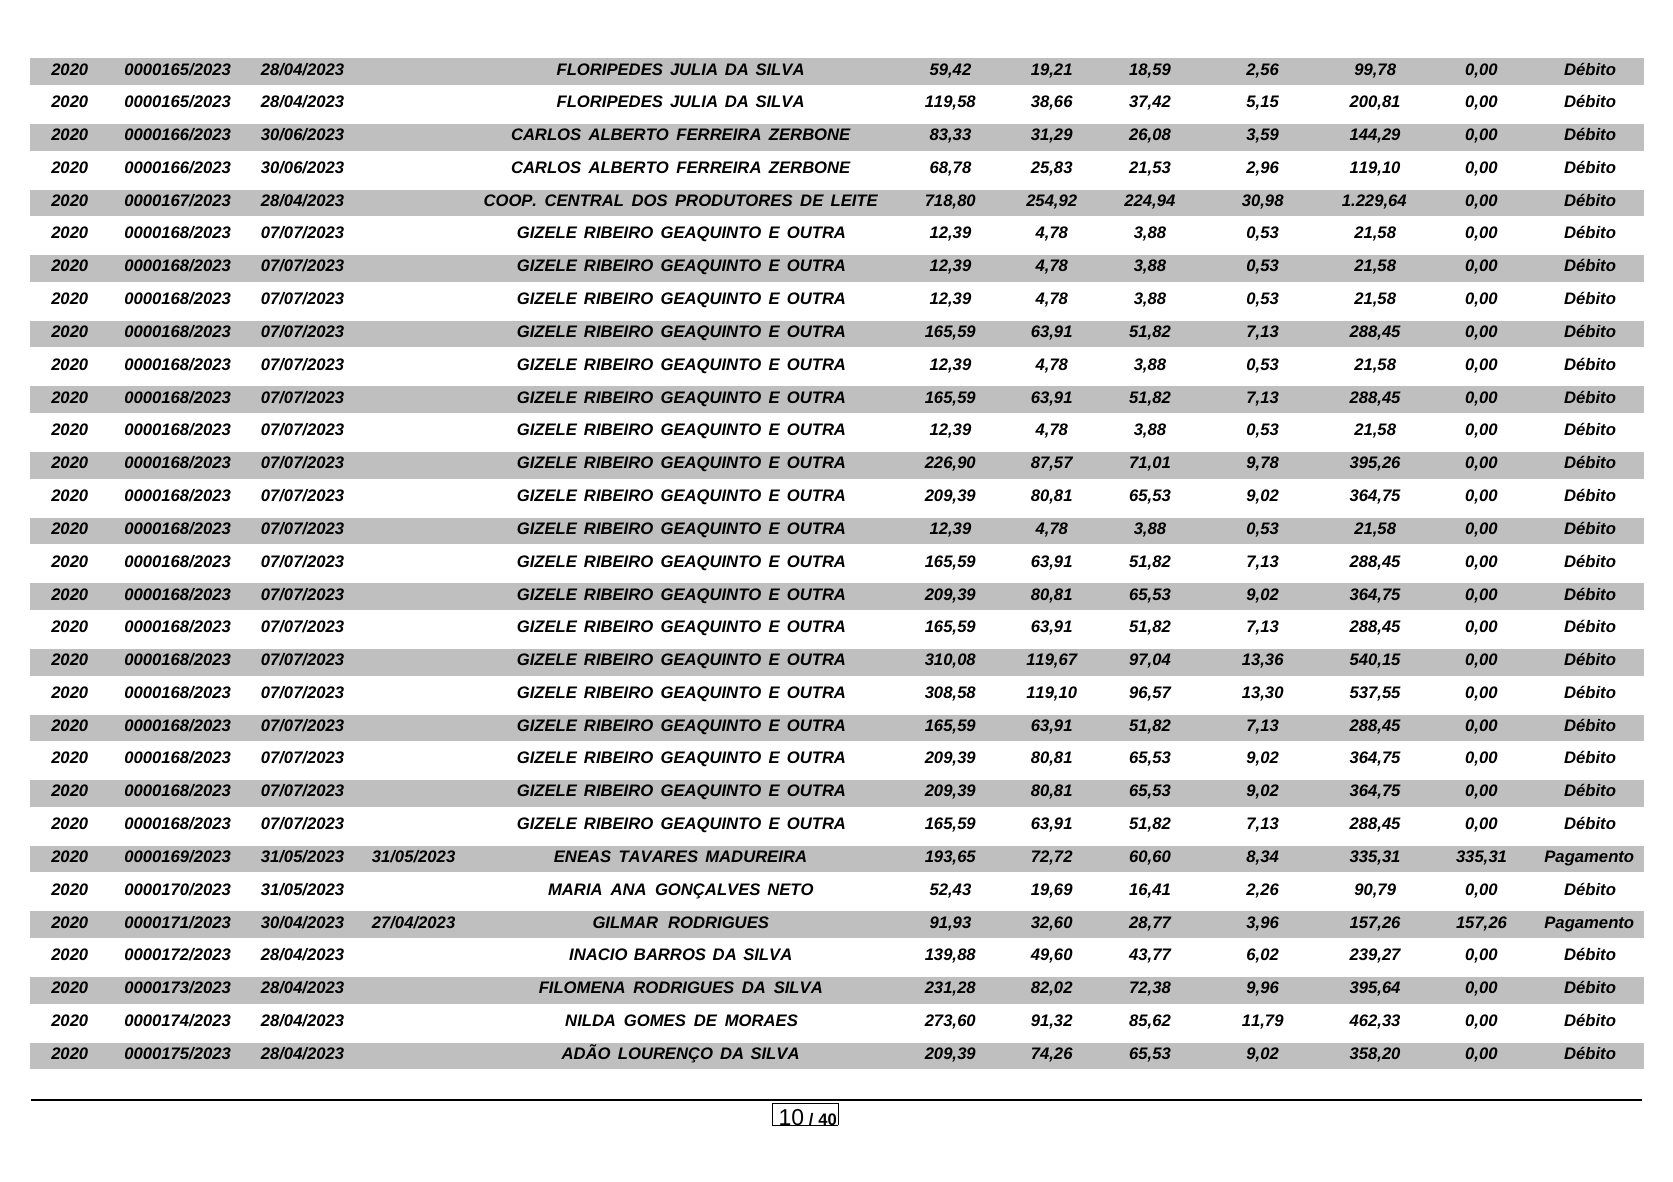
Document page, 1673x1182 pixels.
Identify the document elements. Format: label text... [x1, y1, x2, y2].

table_cell Débito [1524, 348, 1644, 386]
table_cell 0000166/2023 [105, 151, 245, 189]
table_cell 0,53 [1209, 255, 1313, 282]
table_cell 193,65 [902, 846, 1001, 872]
table_cell 4,78 [1001, 255, 1101, 282]
table_cell 288,45 [1313, 610, 1432, 649]
table_cell 83,33 [902, 124, 1001, 151]
table_cell 0,00 [1432, 479, 1524, 518]
table_cell 21,58 [1313, 348, 1432, 386]
table_cell 2020 [30, 583, 105, 610]
table_header 2,56 [1209, 58, 1313, 85]
table_cell 2,96 [1209, 151, 1313, 189]
table_cell 2020 [30, 216, 105, 255]
table_cell 144,29 [1313, 124, 1432, 151]
table_cell 364,75 [1313, 583, 1432, 610]
table_cell 2020 [30, 151, 105, 189]
table_cell Débito [1524, 518, 1644, 544]
table_cell 3,88 [1101, 413, 1209, 452]
table_cell [358, 452, 469, 479]
table_cell 31/05/2023 [358, 846, 469, 872]
table_cell 0000168/2023 [105, 386, 245, 413]
table_cell 273,60 [902, 1004, 1001, 1043]
table_cell [358, 255, 469, 282]
table_cell Débito [1524, 321, 1644, 347]
table_cell 63,91 [1001, 544, 1101, 583]
table_cell 2020 [30, 544, 105, 583]
table_cell 37,42 [1101, 85, 1209, 124]
table_cell 28/04/2023 [245, 1004, 358, 1043]
table_cell [358, 348, 469, 386]
table_cell 80,81 [1001, 479, 1101, 518]
table_cell 0,00 [1432, 780, 1524, 807]
table_cell 87,57 [1001, 452, 1101, 479]
table_cell 97,04 [1101, 649, 1209, 676]
table_cell 82,02 [1001, 977, 1101, 1004]
table_cell [358, 518, 469, 544]
table_cell 0,00 [1432, 216, 1524, 255]
table_cell 4,78 [1001, 413, 1101, 452]
table_cell [358, 282, 469, 321]
table_cell 51,82 [1101, 807, 1209, 846]
table_cell 63,91 [1001, 610, 1101, 649]
table_cell 157,26 [1432, 911, 1524, 938]
table_cell 0000168/2023 [105, 610, 245, 649]
table_cell 07/07/2023 [245, 807, 358, 846]
table_cell 31,29 [1001, 124, 1101, 151]
table_cell 4,78 [1001, 518, 1101, 544]
table_cell 231,28 [902, 977, 1001, 1004]
table_cell 0,00 [1432, 741, 1524, 780]
table_cell 51,82 [1101, 610, 1209, 649]
table_cell 2020 [30, 780, 105, 807]
table_cell GIZELE RIBEIRO GEAQUINTO E OUTRA [469, 610, 902, 649]
table_cell 31/05/2023 [245, 846, 358, 872]
table_cell Débito [1524, 452, 1644, 479]
table_cell 165,59 [902, 386, 1001, 413]
table_cell 0000168/2023 [105, 583, 245, 610]
table_cell ENEAS TAVARES MADUREIRA [469, 846, 902, 872]
table_cell 0,00 [1432, 544, 1524, 583]
table_header 59,42 [902, 58, 1001, 85]
table_cell 165,59 [902, 715, 1001, 741]
table_cell Débito [1524, 715, 1644, 741]
table_cell 288,45 [1313, 544, 1432, 583]
table_cell 3,59 [1209, 124, 1313, 151]
table_cell 165,59 [902, 807, 1001, 846]
table_cell 364,75 [1313, 780, 1432, 807]
table_cell 2020 [30, 676, 105, 714]
table_cell [358, 741, 469, 780]
table_cell 25,83 [1001, 151, 1101, 189]
table_cell [358, 151, 469, 189]
table_cell 209,39 [902, 780, 1001, 807]
table_cell 51,82 [1101, 715, 1209, 741]
table_cell [358, 583, 469, 610]
table_cell Débito [1524, 190, 1644, 216]
table_cell 80,81 [1001, 741, 1101, 780]
table_cell [358, 938, 469, 977]
table_cell 60,60 [1101, 846, 1209, 872]
table_cell 74,26 [1001, 1043, 1101, 1069]
table_cell 7,13 [1209, 807, 1313, 846]
table_cell 9,02 [1209, 1043, 1313, 1069]
table_cell 80,81 [1001, 583, 1101, 610]
table_cell Débito [1524, 610, 1644, 649]
table_cell 12,39 [902, 518, 1001, 544]
table_cell 07/07/2023 [245, 518, 358, 544]
table_cell 63,91 [1001, 321, 1101, 347]
table_cell 540,15 [1313, 649, 1432, 676]
table_cell 2020 [30, 649, 105, 676]
table_cell 63,91 [1001, 386, 1101, 413]
table_cell 2020 [30, 1043, 105, 1069]
table_cell 0000168/2023 [105, 518, 245, 544]
table_cell 462,33 [1313, 1004, 1432, 1043]
table_cell Débito [1524, 1004, 1644, 1043]
table_cell GIZELE RIBEIRO GEAQUINTO E OUTRA [469, 216, 902, 255]
table_cell 32,60 [1001, 911, 1101, 938]
table_cell 2020 [30, 1004, 105, 1043]
table_cell 16,41 [1101, 873, 1209, 911]
table_cell 07/07/2023 [245, 348, 358, 386]
table_cell COOP. CENTRAL DOS PRODUTORES DE LEITE [469, 190, 902, 216]
table_cell 0,53 [1209, 413, 1313, 452]
table_cell 288,45 [1313, 715, 1432, 741]
table_cell GIZELE RIBEIRO GEAQUINTO E OUTRA [469, 386, 902, 413]
table_cell 2020 [30, 386, 105, 413]
table_cell 2020 [30, 807, 105, 846]
table_cell 2020 [30, 348, 105, 386]
table_cell 07/07/2023 [245, 321, 358, 347]
table_cell 21,58 [1313, 282, 1432, 321]
table_cell 12,39 [902, 255, 1001, 282]
table_cell 2020 [30, 873, 105, 911]
table_cell GIZELE RIBEIRO GEAQUINTO E OUTRA [469, 676, 902, 714]
table_cell 28/04/2023 [245, 1043, 358, 1069]
table_cell 364,75 [1313, 741, 1432, 780]
table_cell 335,31 [1313, 846, 1432, 872]
table_cell 65,53 [1101, 780, 1209, 807]
table_cell 0,00 [1432, 124, 1524, 151]
table_cell 0,00 [1432, 977, 1524, 1004]
table_cell 80,81 [1001, 780, 1101, 807]
table_cell 3,88 [1101, 216, 1209, 255]
table_cell [358, 807, 469, 846]
table_cell 310,08 [902, 649, 1001, 676]
table_cell 07/07/2023 [245, 216, 358, 255]
table_cell [358, 413, 469, 452]
table_cell MARIA ANA GONÇALVES NETO [469, 873, 902, 911]
table_cell 2020 [30, 715, 105, 741]
table_cell GIZELE RIBEIRO GEAQUINTO E OUTRA [469, 544, 902, 583]
table_header 99,78 [1313, 58, 1432, 85]
table_cell 68,78 [902, 151, 1001, 189]
table_cell 0000173/2023 [105, 977, 245, 1004]
table_cell 3,88 [1101, 282, 1209, 321]
table_cell 2020 [30, 124, 105, 151]
table_cell 0000168/2023 [105, 216, 245, 255]
table_cell 7,13 [1209, 386, 1313, 413]
table_cell INACIO BARROS DA SILVA [469, 938, 902, 977]
table_cell GIZELE RIBEIRO GEAQUINTO E OUTRA [469, 780, 902, 807]
table_cell 0,00 [1432, 282, 1524, 321]
table_cell 65,53 [1101, 479, 1209, 518]
table_cell 65,53 [1101, 1043, 1209, 1069]
table_cell 224,94 [1101, 190, 1209, 216]
table_cell Débito [1524, 676, 1644, 714]
table_cell 239,27 [1313, 938, 1432, 977]
table_cell 0000168/2023 [105, 649, 245, 676]
table_cell 0,00 [1432, 518, 1524, 544]
table_cell CARLOS ALBERTO FERREIRA ZERBONE [469, 151, 902, 189]
table_cell GIZELE RIBEIRO GEAQUINTO E OUTRA [469, 518, 902, 544]
table_cell 26,08 [1101, 124, 1209, 151]
table_cell 63,91 [1001, 807, 1101, 846]
table_cell 0000168/2023 [105, 255, 245, 282]
table_cell 0000172/2023 [105, 938, 245, 977]
table_cell 209,39 [902, 1043, 1001, 1069]
table_cell 0000168/2023 [105, 741, 245, 780]
table_cell 0000171/2023 [105, 911, 245, 938]
table_cell 07/07/2023 [245, 479, 358, 518]
table_cell 96,57 [1101, 676, 1209, 714]
table_cell 0000174/2023 [105, 1004, 245, 1043]
table_header FLORIPEDES JULIA DA SILVA [469, 58, 902, 85]
table_cell Débito [1524, 255, 1644, 282]
table_cell 12,39 [902, 413, 1001, 452]
table_cell 63,91 [1001, 715, 1101, 741]
table_cell 21,58 [1313, 413, 1432, 452]
table_cell 0,00 [1432, 348, 1524, 386]
table_cell 51,82 [1101, 544, 1209, 583]
table_cell 288,45 [1313, 386, 1432, 413]
table_cell Débito [1524, 780, 1644, 807]
table_cell 12,39 [902, 348, 1001, 386]
table_cell 0,00 [1432, 938, 1524, 977]
table_header 2020 [30, 58, 105, 85]
table_cell 72,72 [1001, 846, 1101, 872]
table_cell Débito [1524, 282, 1644, 321]
table_cell 139,88 [902, 938, 1001, 977]
table_cell 2020 [30, 938, 105, 977]
table_cell 51,82 [1101, 386, 1209, 413]
table_cell Débito [1524, 873, 1644, 911]
table_cell 07/07/2023 [245, 676, 358, 714]
table_cell 91,32 [1001, 1004, 1101, 1043]
table_cell 7,13 [1209, 321, 1313, 347]
table_cell 119,67 [1001, 649, 1101, 676]
table_cell 28,77 [1101, 911, 1209, 938]
table_cell 0,00 [1432, 715, 1524, 741]
table_cell GILMAR RODRIGUES [469, 911, 902, 938]
table_cell GIZELE RIBEIRO GEAQUINTO E OUTRA [469, 452, 902, 479]
table_cell 2020 [30, 321, 105, 347]
table_cell 0,00 [1432, 676, 1524, 714]
table_cell [358, 715, 469, 741]
table_cell 288,45 [1313, 321, 1432, 347]
table_cell ADÃO LOURENÇO DA SILVA [469, 1043, 902, 1069]
table_cell 0000168/2023 [105, 807, 245, 846]
table_cell 9,02 [1209, 741, 1313, 780]
table_cell Débito [1524, 124, 1644, 151]
table_cell Débito [1524, 85, 1644, 124]
table_cell 90,79 [1313, 873, 1432, 911]
table_cell 537,55 [1313, 676, 1432, 714]
table_cell 0000168/2023 [105, 715, 245, 741]
table_cell 209,39 [902, 479, 1001, 518]
table_cell 3,88 [1101, 255, 1209, 282]
table_header 0000165/2023 [105, 58, 245, 85]
table_cell [358, 610, 469, 649]
table_cell Débito [1524, 216, 1644, 255]
table_cell 0000167/2023 [105, 190, 245, 216]
table_cell Pagamento [1524, 911, 1644, 938]
table_cell 209,39 [902, 741, 1001, 780]
table_cell 0,53 [1209, 348, 1313, 386]
table_cell [358, 544, 469, 583]
table_cell GIZELE RIBEIRO GEAQUINTO E OUTRA [469, 649, 902, 676]
table_cell 0000168/2023 [105, 321, 245, 347]
table_cell 2020 [30, 282, 105, 321]
table_cell 0,00 [1432, 386, 1524, 413]
table_cell 0,00 [1432, 413, 1524, 452]
table_cell GIZELE RIBEIRO GEAQUINTO E OUTRA [469, 715, 902, 741]
table_cell 395,26 [1313, 452, 1432, 479]
table_cell 0000168/2023 [105, 413, 245, 452]
table_cell 119,10 [1313, 151, 1432, 189]
table_cell 11,79 [1209, 1004, 1313, 1043]
table_cell 718,80 [902, 190, 1001, 216]
table_cell 2020 [30, 741, 105, 780]
table_cell 71,01 [1101, 452, 1209, 479]
table_cell 0,00 [1432, 583, 1524, 610]
table_cell FILOMENA RODRIGUES DA SILVA [469, 977, 902, 1004]
table_cell 254,92 [1001, 190, 1101, 216]
table_header 19,21 [1001, 58, 1101, 85]
table_cell 1.229,64 [1313, 190, 1432, 216]
table_cell 07/07/2023 [245, 780, 358, 807]
table_cell 0,00 [1432, 1043, 1524, 1069]
table_cell 200,81 [1313, 85, 1432, 124]
table_cell [358, 321, 469, 347]
table_cell 4,78 [1001, 216, 1101, 255]
table_cell 0,00 [1432, 85, 1524, 124]
table_cell 5,15 [1209, 85, 1313, 124]
table_cell 165,59 [902, 544, 1001, 583]
table_cell [358, 216, 469, 255]
table_cell 7,13 [1209, 610, 1313, 649]
table_cell 9,96 [1209, 977, 1313, 1004]
table_cell 0,00 [1432, 610, 1524, 649]
table_cell 07/07/2023 [245, 413, 358, 452]
table_cell 0000165/2023 [105, 85, 245, 124]
table_cell GIZELE RIBEIRO GEAQUINTO E OUTRA [469, 583, 902, 610]
table_cell [358, 479, 469, 518]
table_cell 31/05/2023 [245, 873, 358, 911]
table_cell 288,45 [1313, 807, 1432, 846]
table_cell 21,53 [1101, 151, 1209, 189]
table_cell 4,78 [1001, 348, 1101, 386]
table_cell 9,02 [1209, 479, 1313, 518]
table_cell CARLOS ALBERTO FERREIRA ZERBONE [469, 124, 902, 151]
table_cell 21,58 [1313, 216, 1432, 255]
table_cell 2020 [30, 452, 105, 479]
table_cell 27/04/2023 [358, 911, 469, 938]
table_cell [358, 676, 469, 714]
table_cell [358, 85, 469, 124]
table_cell 51,82 [1101, 321, 1209, 347]
table_cell Débito [1524, 583, 1644, 610]
table_cell 0,53 [1209, 518, 1313, 544]
table_cell 2020 [30, 85, 105, 124]
table_cell 0000168/2023 [105, 479, 245, 518]
table_cell 65,53 [1101, 741, 1209, 780]
table_cell 8,34 [1209, 846, 1313, 872]
table_cell [358, 649, 469, 676]
table_cell Débito [1524, 977, 1644, 1004]
table_cell 0000168/2023 [105, 452, 245, 479]
table_cell 0000168/2023 [105, 348, 245, 386]
table_cell 0,53 [1209, 282, 1313, 321]
table_cell 0000168/2023 [105, 544, 245, 583]
table_cell 07/07/2023 [245, 544, 358, 583]
table_cell 12,39 [902, 282, 1001, 321]
table_header Débito [1524, 58, 1644, 85]
table_cell 07/07/2023 [245, 741, 358, 780]
table_cell GIZELE RIBEIRO GEAQUINTO E OUTRA [469, 741, 902, 780]
table_cell 0000166/2023 [105, 124, 245, 151]
table_cell 07/07/2023 [245, 452, 358, 479]
table_header 18,59 [1101, 58, 1209, 85]
table_cell Débito [1524, 741, 1644, 780]
table_cell Débito [1524, 1043, 1644, 1069]
table_cell 07/07/2023 [245, 715, 358, 741]
table_cell Débito [1524, 544, 1644, 583]
table_cell 2020 [30, 479, 105, 518]
table_cell 308,58 [902, 676, 1001, 714]
table_cell Débito [1524, 413, 1644, 452]
table_cell 65,53 [1101, 583, 1209, 610]
table_cell 2020 [30, 977, 105, 1004]
table_cell 0,00 [1432, 190, 1524, 216]
table_cell 2,26 [1209, 873, 1313, 911]
table_cell 30/06/2023 [245, 124, 358, 151]
table_cell 13,36 [1209, 649, 1313, 676]
table_cell 119,58 [902, 85, 1001, 124]
table_cell 0000170/2023 [105, 873, 245, 911]
table_cell Débito [1524, 938, 1644, 977]
table_cell [358, 977, 469, 1004]
table_cell 165,59 [902, 321, 1001, 347]
table_cell NILDA GOMES DE MORAES [469, 1004, 902, 1043]
table_cell 6,02 [1209, 938, 1313, 977]
table_cell 2020 [30, 518, 105, 544]
table_cell 85,62 [1101, 1004, 1209, 1043]
table_cell 0,53 [1209, 216, 1313, 255]
table_cell 157,26 [1313, 911, 1432, 938]
table_cell [358, 386, 469, 413]
table_header 28/04/2023 [245, 58, 358, 85]
table_cell 9,02 [1209, 780, 1313, 807]
table_cell GIZELE RIBEIRO GEAQUINTO E OUTRA [469, 413, 902, 452]
table_cell 07/07/2023 [245, 649, 358, 676]
table_cell GIZELE RIBEIRO GEAQUINTO E OUTRA [469, 255, 902, 282]
table_cell 21,58 [1313, 255, 1432, 282]
table_cell 28/04/2023 [245, 190, 358, 216]
table_cell 0,00 [1432, 255, 1524, 282]
table_cell 7,13 [1209, 544, 1313, 583]
table_cell 30/04/2023 [245, 911, 358, 938]
table_cell 226,90 [902, 452, 1001, 479]
table_cell 395,64 [1313, 977, 1432, 1004]
table_cell 49,60 [1001, 938, 1101, 977]
table_cell 4,78 [1001, 282, 1101, 321]
table_cell 3,88 [1101, 348, 1209, 386]
table_cell 21,58 [1313, 518, 1432, 544]
table_cell 209,39 [902, 583, 1001, 610]
table_cell 2020 [30, 413, 105, 452]
table_cell 7,13 [1209, 715, 1313, 741]
table_cell Débito [1524, 807, 1644, 846]
table_cell GIZELE RIBEIRO GEAQUINTO E OUTRA [469, 479, 902, 518]
table_cell 13,30 [1209, 676, 1313, 714]
table_cell FLORIPEDES JULIA DA SILVA [469, 85, 902, 124]
table_cell 19,69 [1001, 873, 1101, 911]
table_cell GIZELE RIBEIRO GEAQUINTO E OUTRA [469, 321, 902, 347]
table_cell 91,93 [902, 911, 1001, 938]
table_cell 0000168/2023 [105, 676, 245, 714]
table_cell 119,10 [1001, 676, 1101, 714]
table_cell 364,75 [1313, 479, 1432, 518]
table_cell Pagamento [1524, 846, 1644, 872]
table_cell 28/04/2023 [245, 938, 358, 977]
table_cell 2020 [30, 911, 105, 938]
table_cell 07/07/2023 [245, 610, 358, 649]
table_cell 72,38 [1101, 977, 1209, 1004]
table_cell 43,77 [1101, 938, 1209, 977]
table_cell 0,00 [1432, 873, 1524, 911]
table_cell 3,88 [1101, 518, 1209, 544]
table_cell 52,43 [902, 873, 1001, 911]
table_header [358, 58, 469, 85]
table_cell 12,39 [902, 216, 1001, 255]
table_cell 9,02 [1209, 583, 1313, 610]
table_cell [358, 190, 469, 216]
table_cell Débito [1524, 479, 1644, 518]
table_cell 0,00 [1432, 151, 1524, 189]
table_cell 28/04/2023 [245, 85, 358, 124]
table_cell 0000168/2023 [105, 780, 245, 807]
table_cell [358, 873, 469, 911]
table_cell 28/04/2023 [245, 977, 358, 1004]
table_cell 2020 [30, 610, 105, 649]
table_cell Débito [1524, 649, 1644, 676]
table_cell 0,00 [1432, 649, 1524, 676]
table_cell 0000175/2023 [105, 1043, 245, 1069]
table_cell GIZELE RIBEIRO GEAQUINTO E OUTRA [469, 807, 902, 846]
table_cell 0000168/2023 [105, 282, 245, 321]
table_cell 07/07/2023 [245, 583, 358, 610]
table_cell 0,00 [1432, 321, 1524, 347]
table_cell 2020 [30, 190, 105, 216]
table_cell Débito [1524, 386, 1644, 413]
table_cell GIZELE RIBEIRO GEAQUINTO E OUTRA [469, 348, 902, 386]
table_cell [358, 1004, 469, 1043]
table_cell 07/07/2023 [245, 255, 358, 282]
table_cell GIZELE RIBEIRO GEAQUINTO E OUTRA [469, 282, 902, 321]
table_cell [358, 124, 469, 151]
table_cell [358, 1043, 469, 1069]
table_cell 2020 [30, 255, 105, 282]
table_cell 38,66 [1001, 85, 1101, 124]
table_cell 0,00 [1432, 807, 1524, 846]
table_cell [358, 780, 469, 807]
table_cell 2020 [30, 846, 105, 872]
table_cell 30,98 [1209, 190, 1313, 216]
table_cell 0000169/2023 [105, 846, 245, 872]
table_cell 165,59 [902, 610, 1001, 649]
table_cell 07/07/2023 [245, 282, 358, 321]
table_header 0,00 [1432, 58, 1524, 85]
table_cell 358,20 [1313, 1043, 1432, 1069]
table_cell 9,78 [1209, 452, 1313, 479]
table_cell 0,00 [1432, 452, 1524, 479]
table_cell 07/07/2023 [245, 386, 358, 413]
table_cell 335,31 [1432, 846, 1524, 872]
table_cell 30/06/2023 [245, 151, 358, 189]
table_cell Débito [1524, 151, 1644, 189]
table_cell 0,00 [1432, 1004, 1524, 1043]
table_cell 3,96 [1209, 911, 1313, 938]
